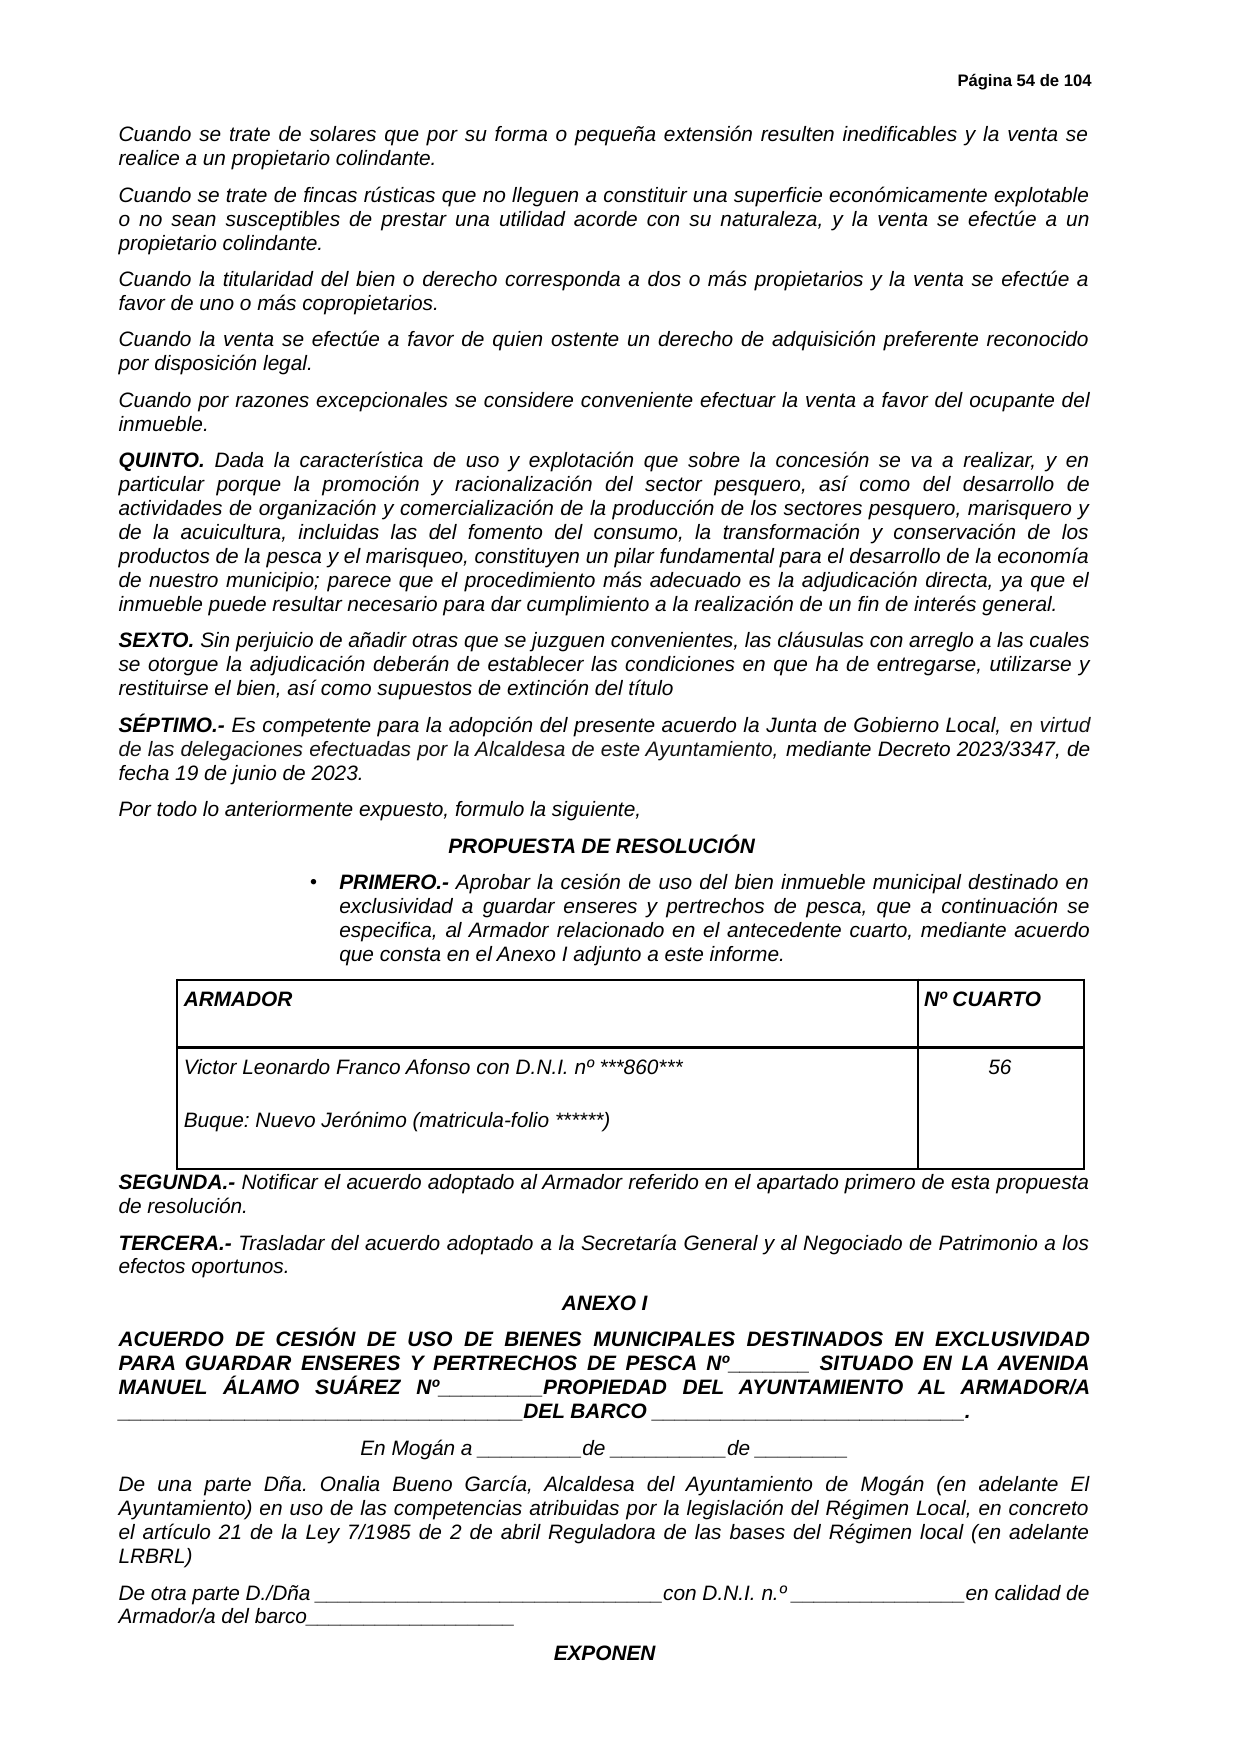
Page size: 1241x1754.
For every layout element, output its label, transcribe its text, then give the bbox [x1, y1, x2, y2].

text Cuando se trate de fincas rústicas que no lleguen a constituir una superficie económicamente explotable o no sean susceptibles de prestar una utilidad acorde con su naturaleza, y la venta se efectúe a un propietario colindante. [118, 182, 1092, 254]
table_cell Victor Leonardo Franco Afonso con D.N.I. nº ***860*** Buque: Nuevo Jerónimo (matricula-folio ******) [178, 1049, 917, 1168]
text Cuando por razones excepcionales se considere conveniente efectuar la venta a favor del ocupante del inmueble. [118, 388, 1092, 436]
table_cell 56 [919, 1049, 1083, 1168]
list PRIMERO.- Aprobar la cesión de uso del bien inmueble municipal destinado en exclusividad a guardar enseres y pertrechos de pesca, que a continuación se especifica, al Armador relacionado en el antecedente cuarto, mediante acuerdo que consta en el Anexo I adjunto a este informe. [310, 870, 1092, 966]
text PROPUESTA DE RESOLUCIÓN [118, 833, 1092, 857]
text SÉPTIMO.- Es competente para la adopción del presente acuerdo la Junta de Gobierno Local, en virtud de las delegaciones efectuadas por la Alcaldesa de este Ayuntamiento, mediante Decreto 2023/3347, de fecha 19 de junio de 2023. [118, 713, 1092, 784]
text Cuando la venta se efectúe a favor de quien ostente un derecho de adquisición preferente reconocido por disposición legal. [118, 327, 1092, 375]
text SEGUNDA.- Notificar el acuerdo adoptado al Armador referido en el apartado primero de esta propuesta de resolución. [118, 1170, 1092, 1218]
text ANEXO I [118, 1291, 1092, 1315]
text Cuando la titularidad del bien o derecho corresponda a dos o más propietarios y la venta se efectúe a favor de uno o más copropietarios. [118, 267, 1092, 315]
text Por todo lo anteriormente expuesto, formulo la siguiente, [118, 797, 1092, 821]
table_header ARMADOR [178, 981, 917, 1046]
text EXPONEN [118, 1641, 1092, 1665]
text De una parte Dña. Onalia Bueno García, Alcaldesa del Ayuntamiento de Mogán (en adelante El Ayuntamiento) en uso de las competencias atribuidas por la legislación del Régimen Local, en concreto el artículo 21 de la Ley 7/1985 de 2 de abril Reguladora de las bases del Régimen local (en adelante LRBRL) [118, 1472, 1092, 1568]
text En Mogán a _________de __________de ________ [118, 1436, 1092, 1459]
text SEXTO. Sin perjuicio de añadir otras que se juzguen convenientes, las cláusulas con arreglo a las cuales se otorgue la adjudicación deberán de establecer las condiciones en que ha de entregarse, utilizarse y restituirse el bien, así como supuestos de extinción del título [118, 628, 1092, 700]
text QUINTO. Dada la característica de uso y explotación que sobre la concesión se va a realizar, y en particular porque la promoción y racionalización del sector pesquero, así como del desarrollo de actividades de organización y comercialización de la producción de los sectores pesquero, marisquero y de la acuicultura, incluidas las del fomento del consumo, la transformación y conservación de los productos de la pesca y el marisqueo, constituyen un pilar fundamental para el desarrollo de la economía de nuestro municipio; parece que el procedimiento más adecuado es la adjudicación directa, ya que el inmueble puede resultar necesario para dar cumplimiento a la realización de un fin de interés general. [118, 448, 1092, 616]
text Cuando se trate de solares que por su forma o pequeña extensión resulten inedificables y la venta se realice a un propietario colindante. [118, 122, 1092, 170]
text ACUERDO DE CESIÓN DE USO DE BIENES MUNICIPALES DESTINADOS EN EXCLUSIVIDAD PARA GUARDAR ENSERES Y PERTRECHOS DE PESCA Nº_______ SITUADO EN LA AVENIDA MANUEL ÁLAMO SUÁREZ Nº_________PROPIEDAD DEL AYUNTAMIENTO AL ARMADOR/A ___________________________________DEL BARCO ___________________________. [118, 1327, 1092, 1423]
text TERCERA.- Trasladar del acuerdo adoptado a la Secretaría General y al Negociado de Patrimonio a los efectos oportunos. [118, 1230, 1092, 1278]
text De otra parte D./Dña ______________________________con D.N.I. n.º _______________en calidad de Armador/a del barco__________________ [118, 1580, 1092, 1628]
table_header Nº CUARTO [919, 981, 1083, 1046]
